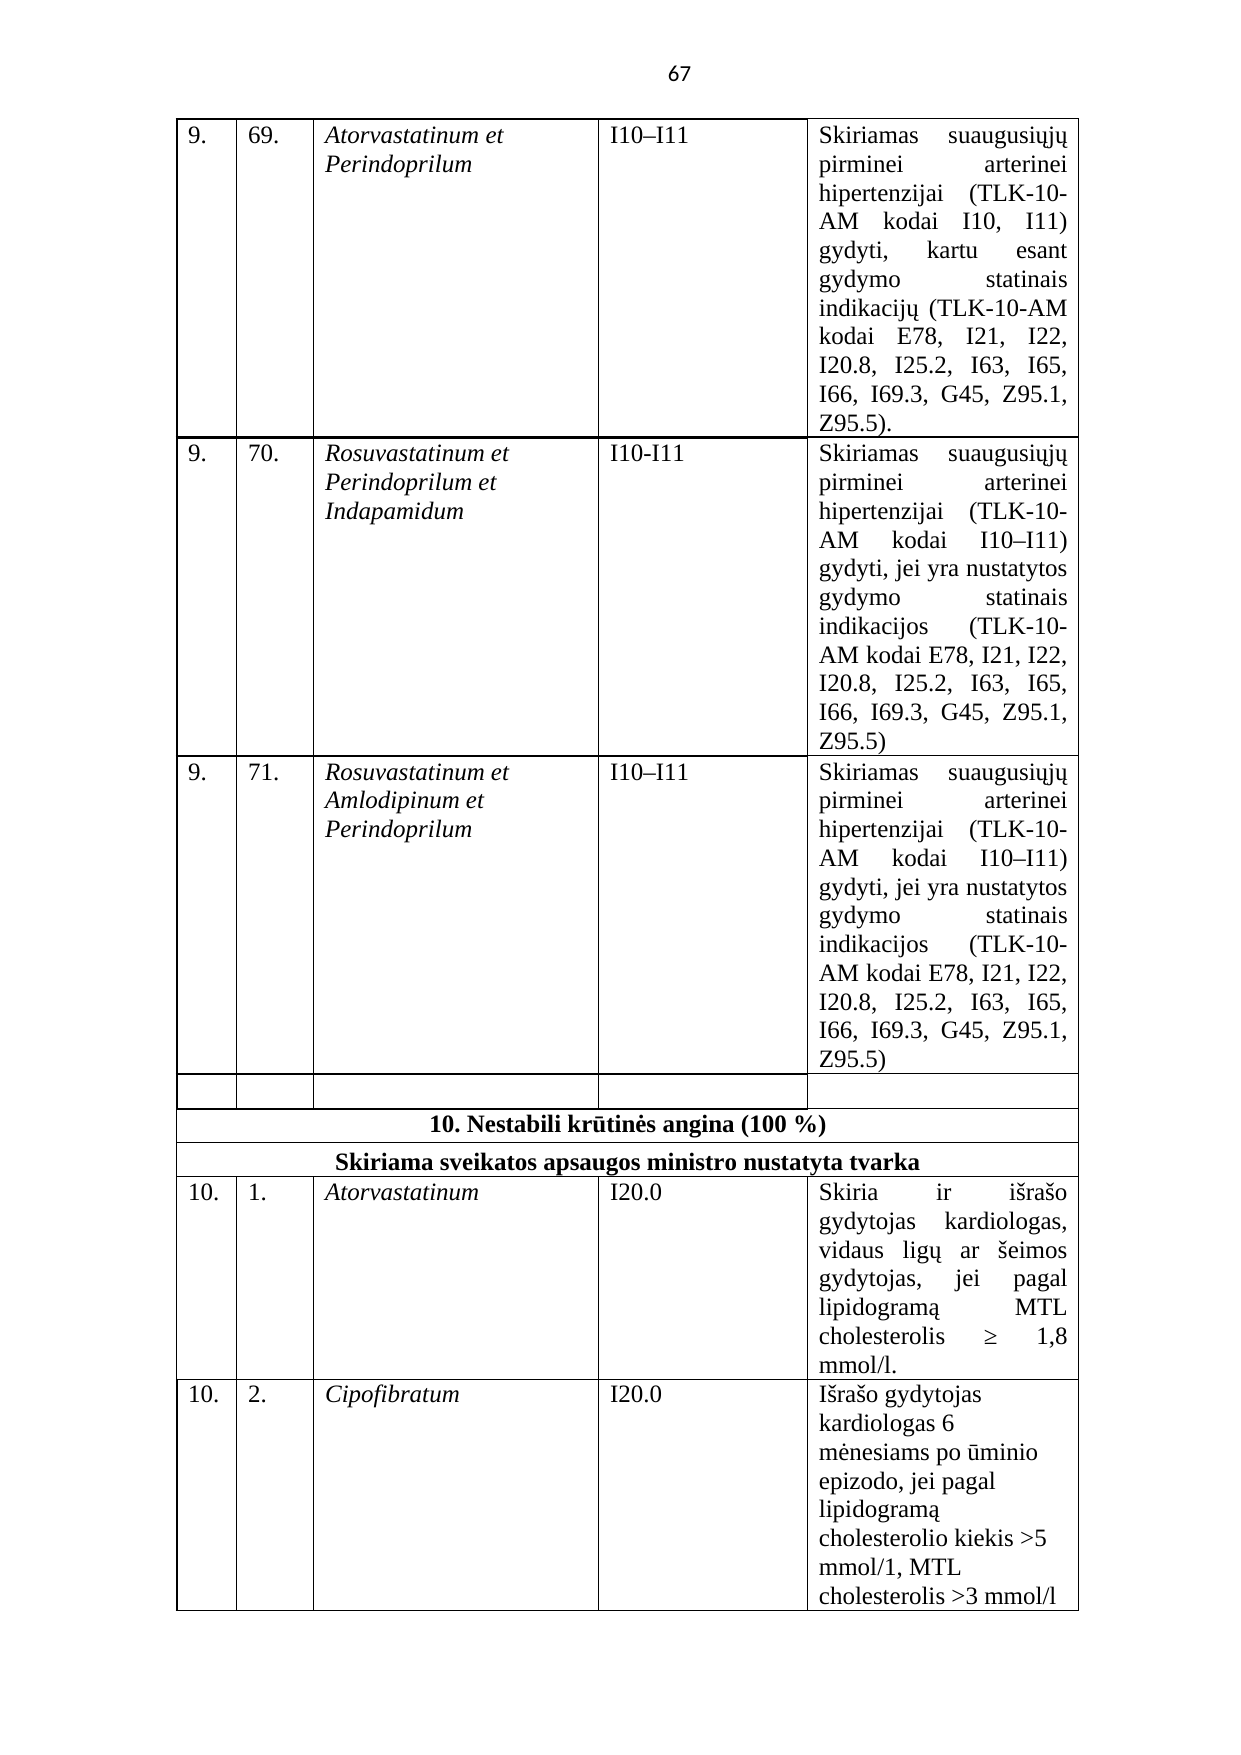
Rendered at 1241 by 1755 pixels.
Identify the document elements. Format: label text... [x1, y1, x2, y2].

table_cell [1088, 1142, 1093, 1176]
table_cell 10. [177, 1177, 236, 1378]
table_cell [1079, 436, 1083, 755]
table_cell [1084, 755, 1088, 1073]
table_cell [1103, 1142, 1109, 1176]
table_cell I10–I11 [599, 757, 807, 1073]
table_cell [1099, 1108, 1103, 1142]
table_cell 9. [178, 757, 236, 1073]
table_cell I20.0 [599, 1177, 807, 1378]
table_cell [1088, 1073, 1093, 1107]
table_cell [1079, 755, 1083, 1073]
table_cell [1103, 755, 1109, 1073]
table_cell 10. Nestabili krūtinės angina (100 %) [177, 1109, 1078, 1142]
table_cell I10-I11 [599, 439, 807, 755]
table_cell 10. [178, 1380, 236, 1609]
table_cell 9. [178, 120, 236, 436]
table_cell 69. [237, 120, 313, 436]
table_cell Skiriamas suaugusiųjų pirminei arterinei hipertenzijai (TLK-10-AM kodai I10–I11) gydyti, jei yra nustatytos gydymo statinais indikacijos (TLK-10-AM kodai E78, I21, I22, I20.8, I25.2, I63, I65, I66, I69.3, G45, Z95.1, Z95.5) [808, 438, 1078, 755]
table_cell [1084, 1379, 1088, 1609]
table_cell Skiriamas suaugusiųjų pirminei arterinei hipertenzijai (TLK-10-AM kodai I10, I11) gydyti, kartu esant gydymo statinais indikacijų (TLK-10-AM kodai E78, I21, I22, I20.8, I25.2, I63, I65, I66, I69.3, G45, Z95.1, Z95.5). [808, 119, 1078, 436]
table_cell [1109, 1379, 1123, 1609]
table_cell [1109, 1176, 1123, 1378]
table_cell [1088, 436, 1093, 755]
table_cell [1099, 1073, 1103, 1107]
table_cell Skiria ir išrašo gydytojas kardiologas, vidaus ligų ar šeimos gydytojas, jei pagal lipidogramą MTL cholesterolis ≥ 1,8 mmol/l. [808, 1177, 1078, 1378]
table_cell Skiriamas suaugusiųjų pirminei arterinei hipertenzijai (TLK-10-AM kodai I10–I11) gydyti, jei yra nustatytos gydymo statinais indikacijos (TLK-10-AM kodai E78, I21, I22, I20.8, I25.2, I63, I65, I66, I69.3, G45, Z95.1, Z95.5) [808, 756, 1078, 1073]
table_cell [1079, 1379, 1083, 1609]
table_cell [808, 1074, 1078, 1107]
table_cell [1103, 1176, 1109, 1378]
table_cell [1084, 1073, 1088, 1107]
table_cell [1088, 755, 1093, 1073]
table_cell [1088, 118, 1093, 436]
table_cell [1084, 436, 1088, 755]
table_cell Išrašo gydytojas kardiologas 6 mėnesiams po ūminio epizodo, jei pagal lipidogramą cholesterolio kiekis >5 mmol/1, MTL cholesterolis >3 mmol/l [808, 1380, 1078, 1609]
table_cell [1109, 118, 1123, 436]
table_cell Cipofibratum [314, 1380, 598, 1609]
table_cell [1103, 436, 1109, 755]
table_cell [1079, 1176, 1083, 1378]
table_cell [1084, 118, 1088, 436]
table_cell [1079, 118, 1083, 436]
table_cell [1093, 1176, 1099, 1378]
table_cell [1099, 1142, 1103, 1176]
table_cell [1103, 1073, 1109, 1107]
table_cell 71. [237, 757, 313, 1073]
table_cell [1103, 1379, 1109, 1609]
table_cell I20.0 [599, 1380, 807, 1609]
table_cell [1103, 118, 1109, 436]
table_cell [237, 1075, 313, 1107]
table_cell [1088, 1379, 1093, 1609]
table_cell [1103, 1108, 1109, 1142]
table_cell [1099, 436, 1103, 755]
table_cell [1109, 436, 1123, 755]
table_cell [1093, 1142, 1099, 1176]
table_cell [599, 1075, 807, 1107]
table_cell Atorvastatinum [314, 1177, 598, 1378]
table_cell [1088, 1176, 1093, 1378]
table_cell [1079, 1108, 1083, 1142]
table_cell [1084, 1176, 1088, 1378]
table_cell [1079, 1142, 1083, 1176]
table_cell [1099, 755, 1103, 1073]
table_cell [1093, 436, 1099, 755]
table_cell [1099, 1176, 1103, 1378]
table_cell [1109, 1108, 1123, 1142]
table_cell [1109, 755, 1123, 1073]
table_cell [1093, 1108, 1099, 1142]
table_cell 70. [237, 439, 313, 755]
table_cell [1109, 1073, 1123, 1107]
table_cell Skiriama sveikatos apsaugos ministro nustatyta tvarka [177, 1143, 1078, 1176]
table_cell [314, 1075, 598, 1107]
table_cell Rosuvastatinum et Perindoprilum et Indapamidum [314, 439, 598, 755]
table_cell Rosuvastatinum et Amlodipinum et Perindoprilum [314, 757, 598, 1073]
table_cell [1093, 1073, 1099, 1107]
table_cell 1. [237, 1177, 313, 1378]
table_cell [1109, 1142, 1123, 1176]
table_cell Atorvastatinum et Perindoprilum [314, 120, 598, 436]
table_cell [1099, 118, 1103, 436]
table_cell I10–I11 [599, 120, 807, 436]
table_cell [1093, 755, 1099, 1073]
table_cell [1079, 1073, 1083, 1107]
table_cell [1084, 1108, 1088, 1142]
table_cell [1099, 1379, 1103, 1609]
table_cell 9. [178, 439, 236, 755]
table_cell [178, 1075, 236, 1107]
table_cell [1084, 1142, 1088, 1176]
table_cell [1088, 1108, 1093, 1142]
table_cell [1093, 1379, 1099, 1609]
table_cell 2. [237, 1380, 313, 1609]
table_cell [1093, 118, 1099, 436]
